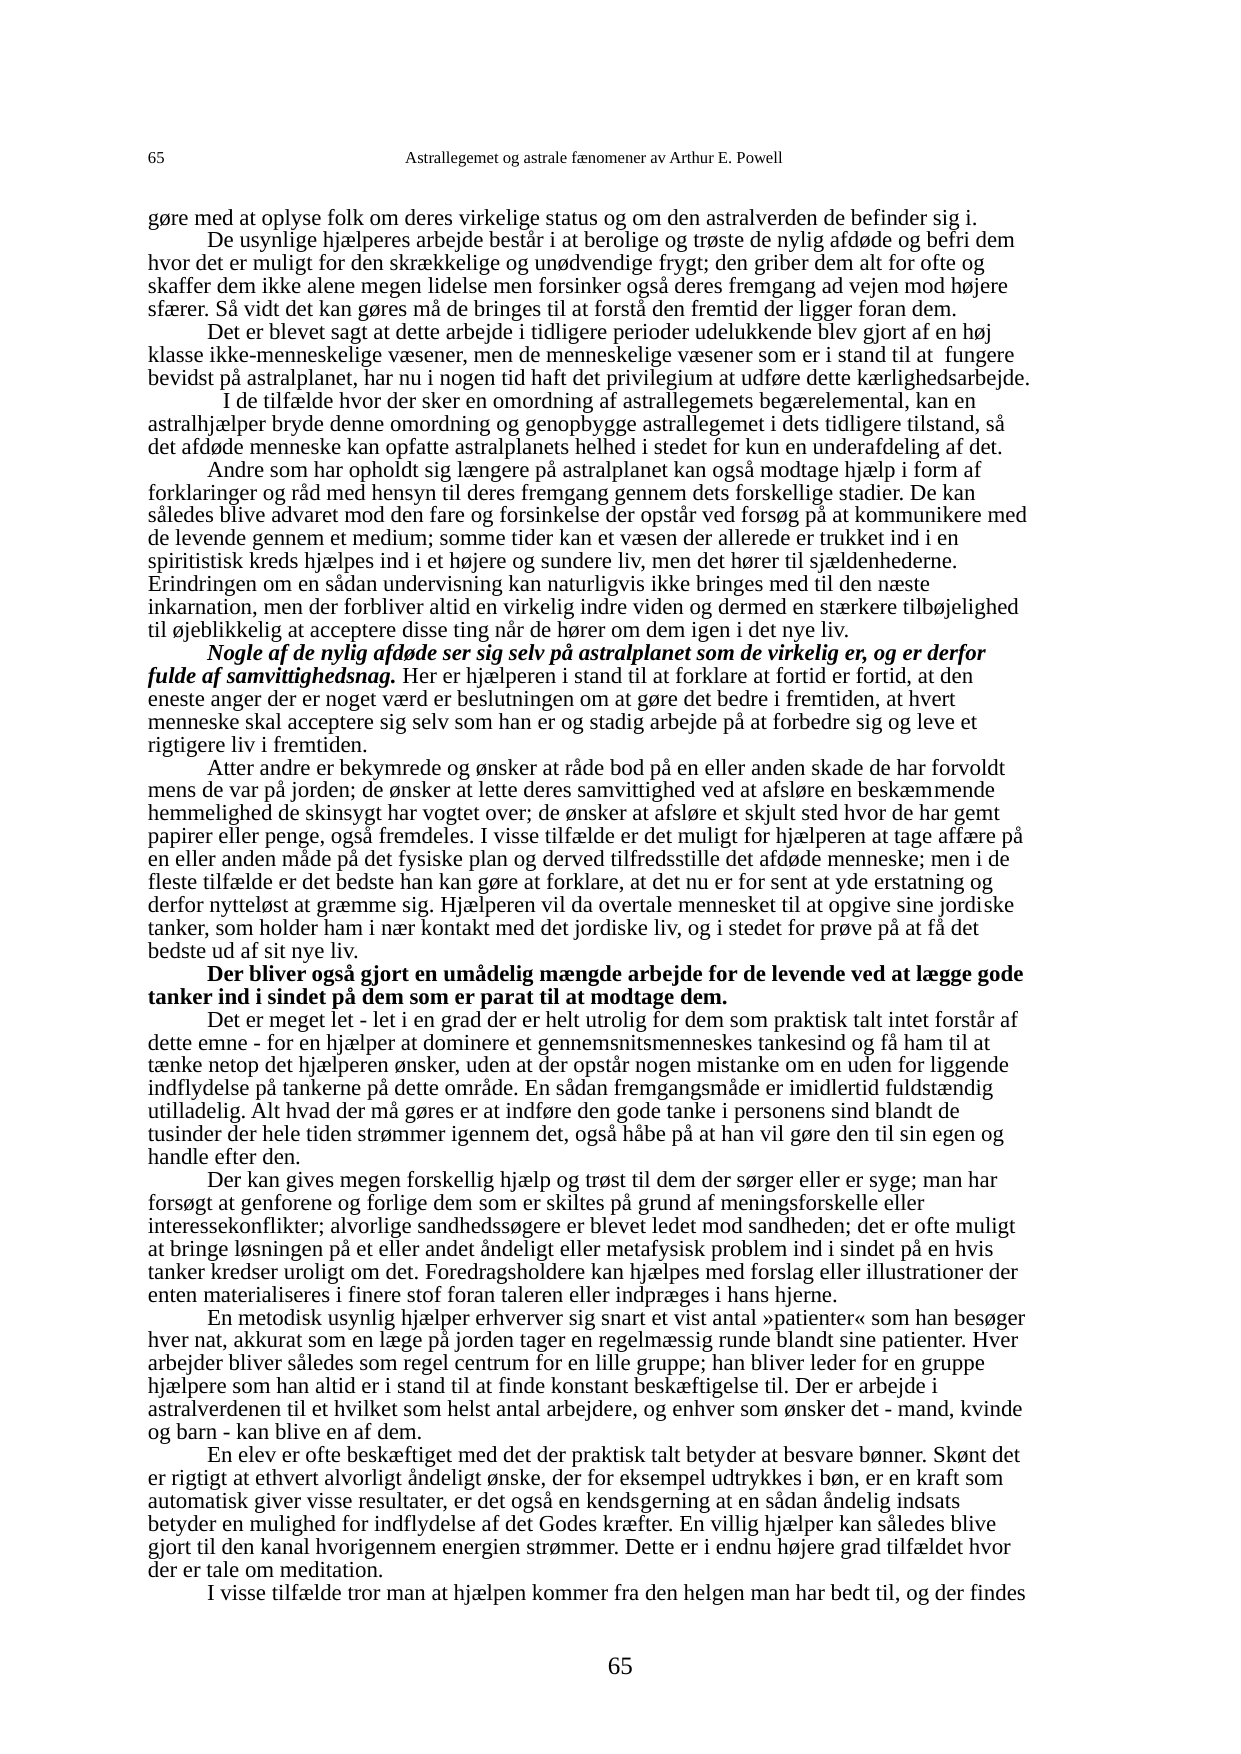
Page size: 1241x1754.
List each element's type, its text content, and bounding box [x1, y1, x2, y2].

text Nogle af de nylig afdøde ser sig selv på astralplanet som de virkelig er, og er derfor fulde af samvittighedsnag. Her er hjælperen i stand til at forklare at fortid er fortid, at den eneste anger der er noget værd er beslutningen om at gøre det bedre i fremtiden, at hvert menneske skal acceptere sig selv som han er og stadig arbejde på at forbedre sig og leve et rigtigere liv i fremtiden. [148, 642, 1033, 757]
text Der bliver også gjort en umådelig mængde arbejde for de levende ved at lægge gode tanker ind i sindet på dem som er parat til at modtage dem. [148, 963, 1033, 1009]
text De usynlige hjælperes arbejde består i at berolige og trøste de nylig afdøde og befri dem hvor det er muligt for den skrækkelige og unødvendige frygt; den griber dem alt for ofte og skaffer dem ikke alene megen lidelse men forsinker også deres fremgang ad vejen mod højere sfærer. Så vidt det kan gøres må de bringes til at forstå den fremtid der ligger foran dem. [148, 229, 1033, 321]
text I de tilfælde hvor der sker en omordning af astrallegemets begærelemental, kan en astralhjælper bryde denne omordning og genopbygge astrallegemet i dets tidligere tilstand, så det afdøde menneske kan opfatte astralplanets helhed i stedet for kun en underafdeling af det. [148, 390, 1033, 459]
text gøre med at oplyse folk om deres virkelige status og om den astralverden de befinder sig i. [148, 207, 1033, 229]
text Andre som har opholdt sig længere på astralplanet kan også modtage hjælp i form af forklaringer og råd med hensyn til deres fremgang gennem dets forskellige stadier. De kan således blive advaret mod den fare og forsinkelse der opstår ved forsøg på at kommunikere med de levende gennem et medium; somme tider kan et væsen der allerede er trukket ind i en spiritistisk kreds hjælpes ind i et højere og sundere liv, men det hører til sjældenhederne. Erindringen om en sådan undervisning kan naturligvis ikke bringes med til den næste inkarnation, men der forbliver altid en virkelig indre viden og dermed en stærkere tilbøjelighed til øjeblikkelig at acceptere disse ting når de hører om dem igen i det nye liv. [148, 459, 1033, 642]
text En metodisk usynlig hjælper erhverver sig snart et vist antal »patienter« som han besøger hver nat, akkurat som en læge på jorden tager en regelmæssig runde blandt sine patienter. Hver arbejder bliver således som regel centrum for en lille gruppe; han bliver leder for en gruppe hjælpere som han altid er i stand til at finde konstant beskæftigelse til. Der er arbejde i astralverdenen til et hvilket som helst antal arbejde­re, og enhver som ønsker det - mand, kvinde og barn - kan blive en af dem. [148, 1307, 1033, 1444]
text Der kan gives megen forskellig hjælp og trøst til dem der sørger eller er syge; man har forsøgt at genforene og forlige dem som er skiltes på grund af meningsforskelle eller interessekonflikter; alvorlige sandhedssøgere er blevet ledet mod sandheden; det er ofte muligt at bringe løsningen på et eller andet åndeligt eller metafysisk problem ind i sindet på en hvis tanker kredser uroligt om det. Foredragsholdere kan hjælpes med forslag eller illustrationer der enten materialiseres i finere stof foran taleren eller indpræges i hans hjerne. [148, 1169, 1033, 1307]
text En elev er ofte beskæftiget med det der praktisk talt bety­der at besvare bønner. Skønt det er rigtigt at ethvert alvorligt åndeligt ønske, der for eksempel udtrykkes i bøn, er en kraft som automatisk giver visse resultater, er det også en kends­gerning at en sådan åndelig indsats betyder en mulighed for indflydelse af det Godes kræfter. En villig hjælper kan såle­des blive gjort til den kanal hvorigennem energien strøm­mer. Dette er i endnu højere grad tilfældet hvor der er tale om meditation. [148, 1444, 1033, 1582]
text Det er blevet sagt at dette arbejde i tidligere perioder udelukkende blev gjort af en høj klasse ikke-menneskelige væsener, men de menneskelige væsener som er i stand til at fungere bevidst på astralplanet, har nu i nogen tid haft det privilegium at udføre dette kærlighedsarbejde. [148, 321, 1033, 390]
text Det er meget let - let i en grad der er helt utrolig for dem som praktisk talt intet forstår af dette emne - for en hjælper at dominere et gennemsnitsmenneskes tankesind og få ham til at tænke netop det hjælperen ønsker, uden at der opstår nogen mistanke om en uden for liggende indflydelse på tankerne på dette område. En sådan fremgangsmåde er imidlertid fuldstændig utilladelig. Alt hvad der må gøres er at indføre den gode tanke i personens sind blandt de tusinder der hele tiden strømmer igennem det, også håbe på at han vil gøre den til sin egen og handle efter den. [148, 1009, 1033, 1169]
text I visse tilfælde tror man at hjælpen kommer fra den helgen man har bedt til, og der findes [148, 1582, 1033, 1604]
text Atter andre er bekymrede og ønsker at råde bod på en eller anden skade de har forvoldt mens de var på jorden; de ønsker at lette deres samvittighed ved at afsløre en beskæm­mende hemmelighed de skinsygt har vogtet over; de ønsker at afsløre et skjult sted hvor de har gemt papirer eller penge, også fremdeles. I visse tilfælde er det muligt for hjælperen at tage affære på en eller anden måde på det fysiske plan og derved tilfredsstille det afdøde menneske; men i de fleste tilfælde er det bedste han kan gøre at forklare, at det nu er for sent at yde erstatning og derfor nytteløst at græmme sig. Hjælperen vil da overtale mennesket til at opgive sine jordi­ske tanker, som holder ham i nær kontakt med det jordiske liv, og i stedet for prøve på at få det bedste ud af sit nye liv. [148, 757, 1033, 963]
